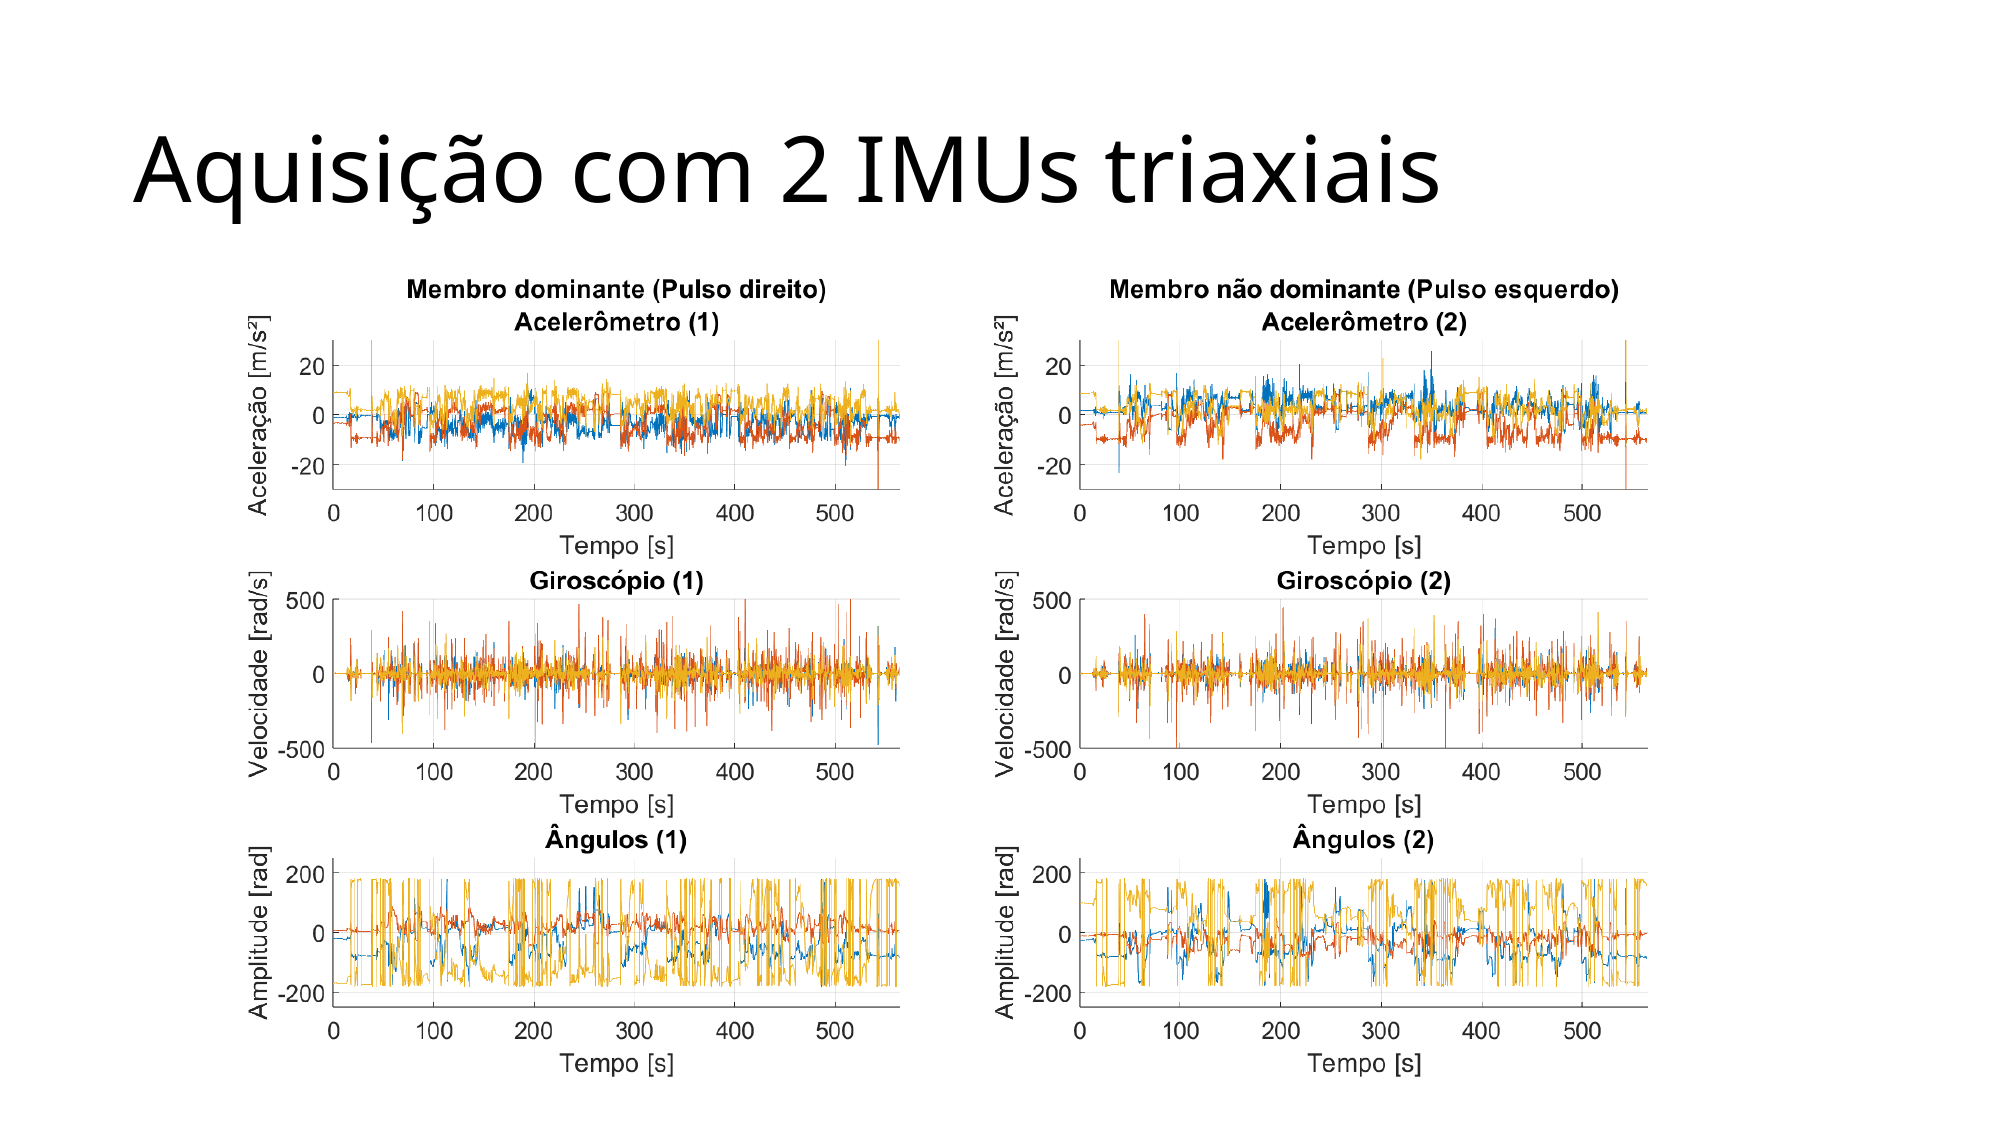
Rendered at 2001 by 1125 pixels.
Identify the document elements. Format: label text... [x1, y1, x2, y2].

title Aquisição com 2 IMUs triaxiais [133, 60, 1859, 278]
picture [112, 262, 1808, 1125]
